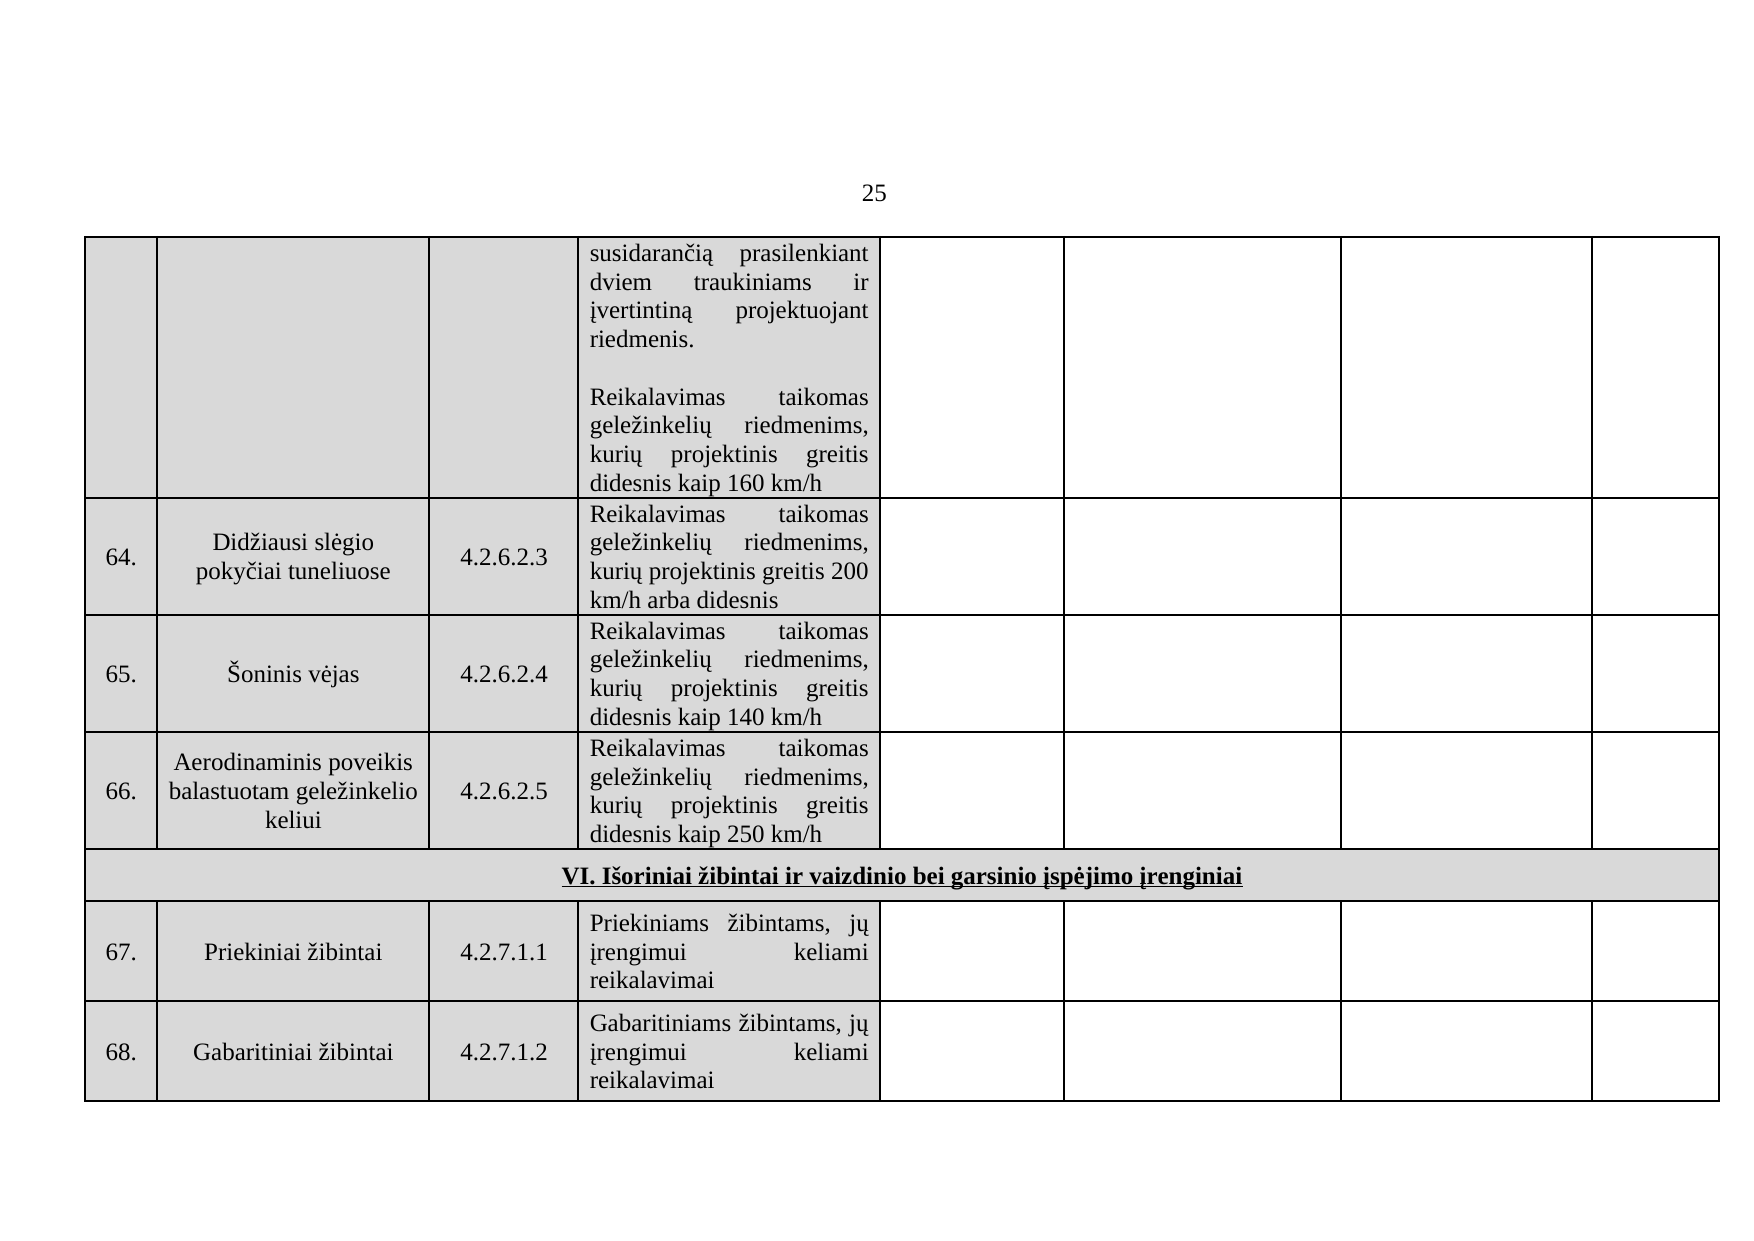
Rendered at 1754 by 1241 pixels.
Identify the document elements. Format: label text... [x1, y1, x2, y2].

table_cell 68. [86, 1002, 156, 1100]
table_cell Gabaritiniams žibintams, jų įrengimui keliami reikalavimai [579, 1002, 879, 1100]
table_cell [1593, 616, 1718, 731]
table_cell Reikalavimas taikomas geležinkelių riedmenims, kurių projektinis greitis didesnis kaip 140 km/h [579, 616, 879, 731]
table_cell [1342, 902, 1591, 1000]
table_cell 67. [86, 902, 156, 1000]
table_cell [1065, 499, 1340, 614]
table_cell [86, 238, 156, 497]
table_cell Didžiausi slėgio pokyčiai tuneliuose [158, 499, 428, 614]
table_cell [1065, 1002, 1340, 1100]
table_cell [881, 733, 1063, 848]
table_cell [1593, 733, 1718, 848]
table_cell [158, 238, 428, 497]
table_cell 4.2.7.1.1 [430, 902, 577, 1000]
table_cell Priekiniai žibintai [158, 902, 428, 1000]
table_cell [1065, 902, 1340, 1000]
table_cell [1065, 238, 1340, 497]
table_cell [1065, 616, 1340, 731]
table_cell [1342, 616, 1591, 731]
table_cell [1342, 1002, 1591, 1100]
table_cell Šoninis vėjas [158, 616, 428, 731]
table_cell [881, 616, 1063, 731]
table_cell [1342, 733, 1591, 848]
table_cell Priekiniams žibintams, jų įrengimui keliami reikalavimai [579, 902, 879, 1000]
table_cell 4.2.6.2.5 [430, 733, 577, 848]
table_cell [881, 902, 1063, 1000]
table_cell [881, 1002, 1063, 1100]
table_cell [1065, 733, 1340, 848]
table_cell [881, 238, 1063, 497]
table_cell 66. [86, 733, 156, 848]
table_cell 4.2.6.2.3 [430, 499, 577, 614]
table_cell Reikalavimas taikomas geležinkelių riedmenims, kurių projektinis greitis didesnis kaip 250 km/h [579, 733, 879, 848]
table_cell 4.2.6.2.4 [430, 616, 577, 731]
table_cell VI. Išoriniai žibintai ir vaizdinio bei garsinio įspėjimo įrenginiai [86, 850, 1718, 900]
table_cell [430, 238, 577, 497]
table_cell [1593, 902, 1718, 1000]
table_cell [1342, 238, 1591, 497]
table_cell Reikalavimas taikomas geležinkelių riedmenims, kurių projektinis greitis 200 km/h arba didesnis [579, 499, 879, 614]
table_cell Aerodinaminis poveikis balastuotam geležinkelio keliui [158, 733, 428, 848]
table_cell susidarančią prasilenkiant dviem traukiniams ir įvertintiną projektuojant riedmenis. Reikalavimas taikomas geležinkelių riedmenims, kurių projektinis greitis didesnis kaip 160 km/h [579, 238, 879, 497]
table_cell 64. [86, 499, 156, 614]
table_cell [881, 499, 1063, 614]
table_cell 65. [86, 616, 156, 731]
table_cell [1593, 238, 1718, 497]
table_cell [1342, 499, 1591, 614]
table_cell [1593, 1002, 1718, 1100]
table_cell [1593, 499, 1718, 614]
table_cell 4.2.7.1.2 [430, 1002, 577, 1100]
table_cell Gabaritiniai žibintai [158, 1002, 428, 1100]
